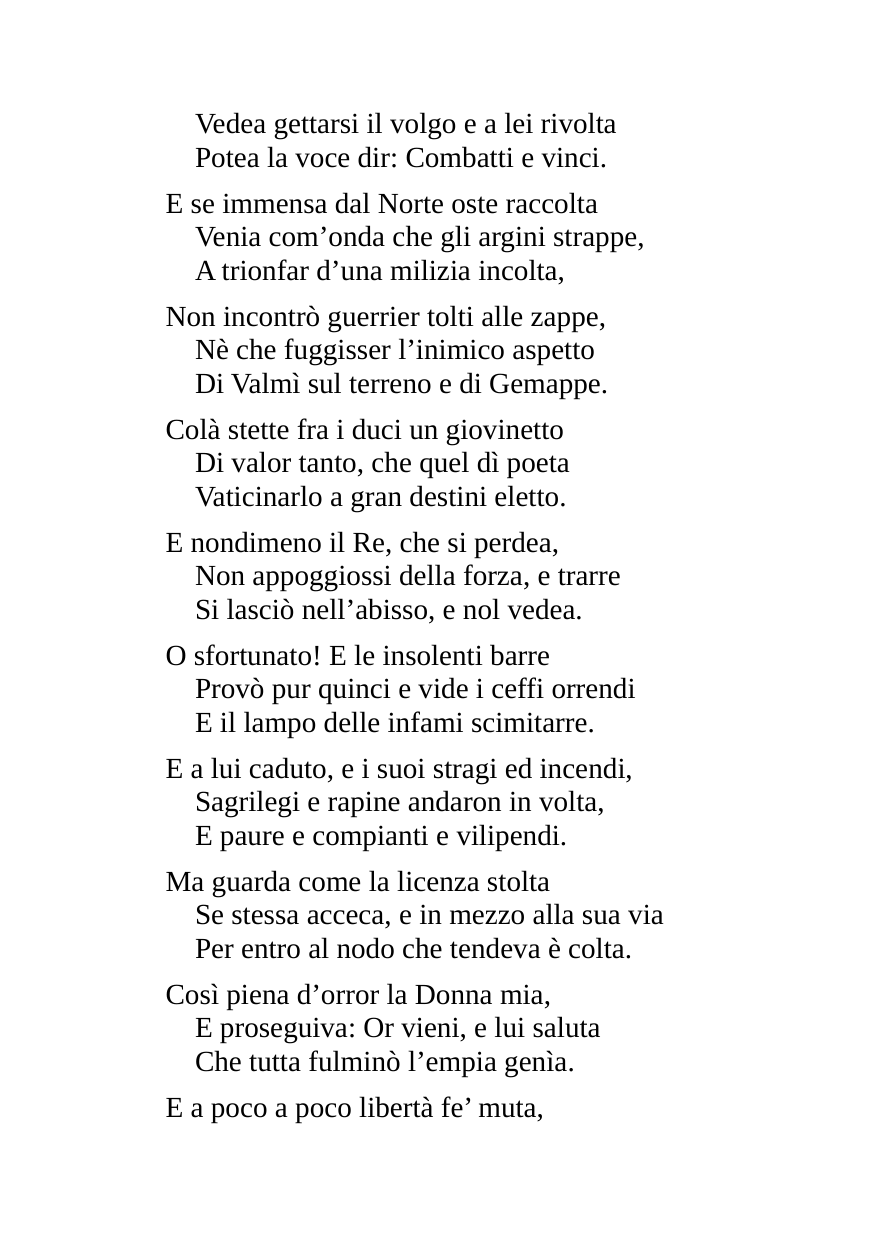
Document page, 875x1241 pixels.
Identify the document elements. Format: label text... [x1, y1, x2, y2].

text E se immensa dal Norte oste raccolta Venia com’onda che gli argini strappe, A trionfar d’una milizia incolta, [165, 186, 768, 286]
text O sfortunato! E le insolenti barre Provò pur quinci e vide i ceffi orrendi E il lampo delle infami scimitarre. [165, 638, 768, 738]
text Vedea gettarsi il volgo e a lei rivolta Potea la voce dir: Combatti e vinci. [165, 106, 768, 173]
text Ma guarda come la licenza stolta Se stessa acceca, e in mezzo alla sua via Per entro al nodo che tendeva è colta. [165, 864, 768, 964]
text Colà stette fra i duci un giovinetto Di valor tanto, che quel dì poeta Vaticinarlo a gran destini eletto. [165, 412, 768, 512]
text Non incontrò guerrier tolti alle zappe, Nè che fuggisser l’inimico aspetto Di Valmì sul terreno e di Gemappe. [165, 299, 768, 399]
text E a lui caduto, e i suoi stragi ed incendi, Sagrilegi e rapine andaron in volta, E paure e compianti e vilipendi. [165, 751, 768, 851]
text E nondimeno il Re, che si perdea, Non appoggiossi della forza, e trarre Si lasciò nell’abisso, e nol vedea. [165, 525, 768, 625]
text E a poco a poco libertà fe’ muta, [165, 1090, 768, 1123]
text Così piena d’orror la Donna mia, E proseguiva: Or vieni, e lui saluta Che tutta fulminò l’empia genìa. [165, 977, 768, 1077]
